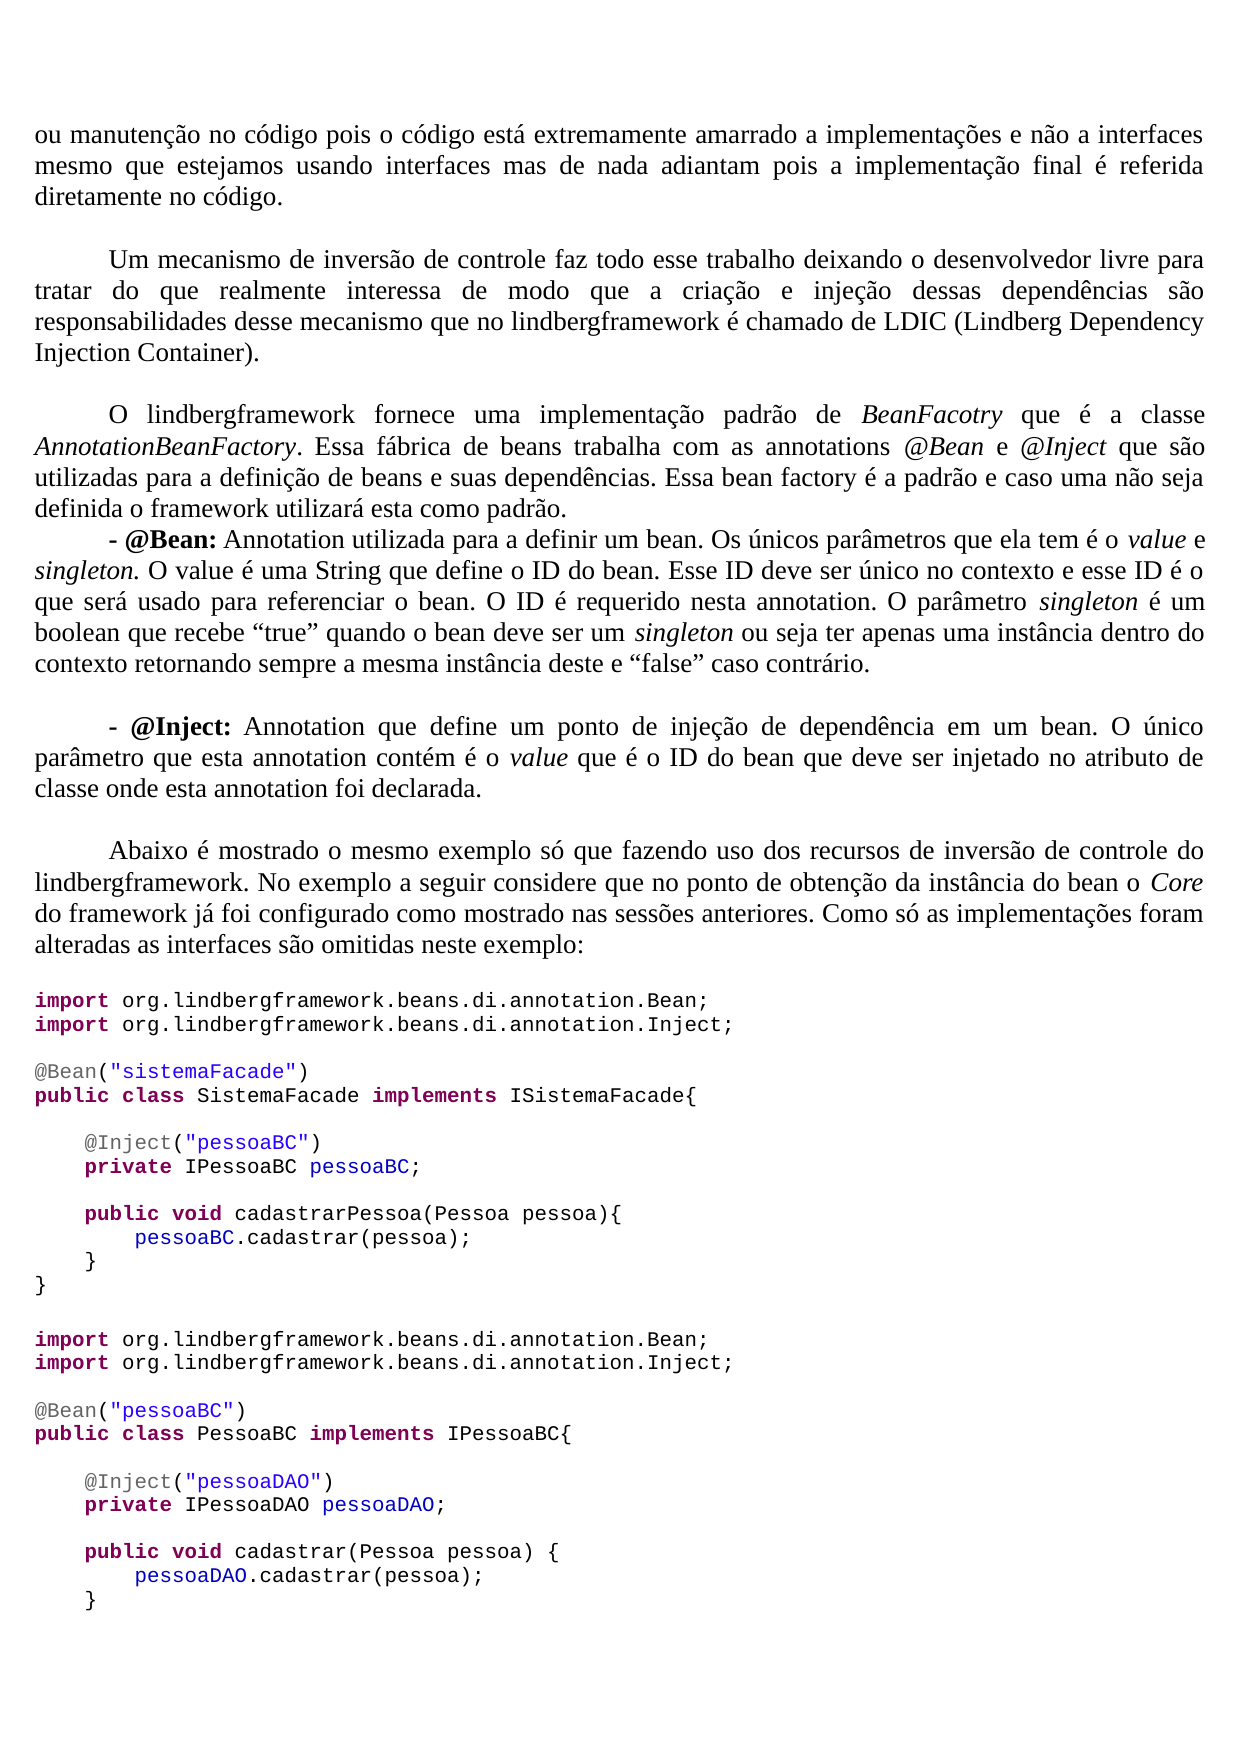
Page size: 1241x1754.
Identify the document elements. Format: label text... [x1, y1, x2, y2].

text import org.lindbergframework.beans.di.annotation.Inject; [34, 1352, 1206, 1376]
text } [34, 1589, 1206, 1612]
text public class PessoaBC implements IPessoaBC{ [34, 1423, 1206, 1447]
text import org.lindbergframework.beans.di.annotation.Bean; [34, 990, 1206, 1014]
text private IPessoaBC pessoaBC; [34, 1156, 1206, 1179]
text public void cadastrar(Pessoa pessoa) { [34, 1542, 1206, 1565]
text @Inject("pessoaDAO") [34, 1471, 1206, 1494]
text Um mecanismo de inversão de controle faz todo esse trabalho deixando o desenvolvedor livre para tratar do que realmente interessa de modo que a criação e injeção dessas dependências são responsabilidades desse mecanismo que no lindbergframework é chamado de LDIC (Lindberg Dependency Injection Container). [34, 243, 1206, 367]
text @Inject("pessoaBC") [34, 1132, 1206, 1156]
text public void cadastrarPessoa(Pessoa pessoa){ [34, 1203, 1206, 1227]
text ou manutenção no código pois o código está extremamente amarrado a implementações e não a interfaces mesmo que estejamos usando interfaces mas de nada adiantam pois a implementação final é referida diretamente no código. [34, 118, 1206, 212]
text import org.lindbergframework.beans.di.annotation.Bean; [34, 1329, 1206, 1352]
text pessoaBC.cadastrar(pessoa); [34, 1227, 1206, 1250]
text pessoaDAO.cadastrar(pessoa); [34, 1565, 1206, 1589]
text import org.lindbergframework.beans.di.annotation.Inject; [34, 1014, 1206, 1037]
text public class SistemaFacade implements ISistemaFacade{ [34, 1085, 1206, 1108]
text Abaixo é mostrado o mesmo exemplo só que fazendo uso dos recursos de inversão de controle do lindbergframework. No exemplo a seguir considere que no ponto de obtenção da instância do bean o Core do framework já foi configurado como mostrado nas sessões anteriores. Como só as implementações foram alteradas as interfaces são omitidas neste exemplo: [34, 834, 1206, 959]
text } [34, 1274, 1206, 1298]
text - @Bean: Annotation utilizada para a definir um bean. Os únicos parâmetros que ela tem é o value e singleton. O value é uma String que define o ID do bean. Esse ID deve ser único no contexto e esse ID é o que será usado para referenciar o bean. O ID é requerido nesta annotation. O parâmetro singleton é um boolean que recebe “true” quando o bean deve ser um singleton ou seja ter apenas uma instância dentro do contexto retornando sempre a mesma instância deste e “false” caso contrário. [34, 523, 1206, 679]
text - @Inject: Annotation que define um ponto de injeção de dependência em um bean. O único parâmetro que esta annotation contém é o value que é o ID do bean que deve ser injetado no atributo de classe onde esta annotation foi declarada. [34, 710, 1206, 803]
text @Bean("sistemaFacade") [34, 1061, 1206, 1085]
text } [34, 1250, 1206, 1274]
text @Bean("pessoaBC") [34, 1400, 1206, 1423]
text private IPessoaDAO pessoaDAO; [34, 1494, 1206, 1518]
text O lindbergframework fornece uma implementação padrão de BeanFacotry que é a classe AnnotationBeanFactory. Essa fábrica de beans trabalha com as annotations @Bean e @Inject que são utilizadas para a definição de beans e suas dependências. Essa bean factory é a padrão e caso uma não seja definida o framework utilizará esta como padrão. [34, 398, 1206, 523]
